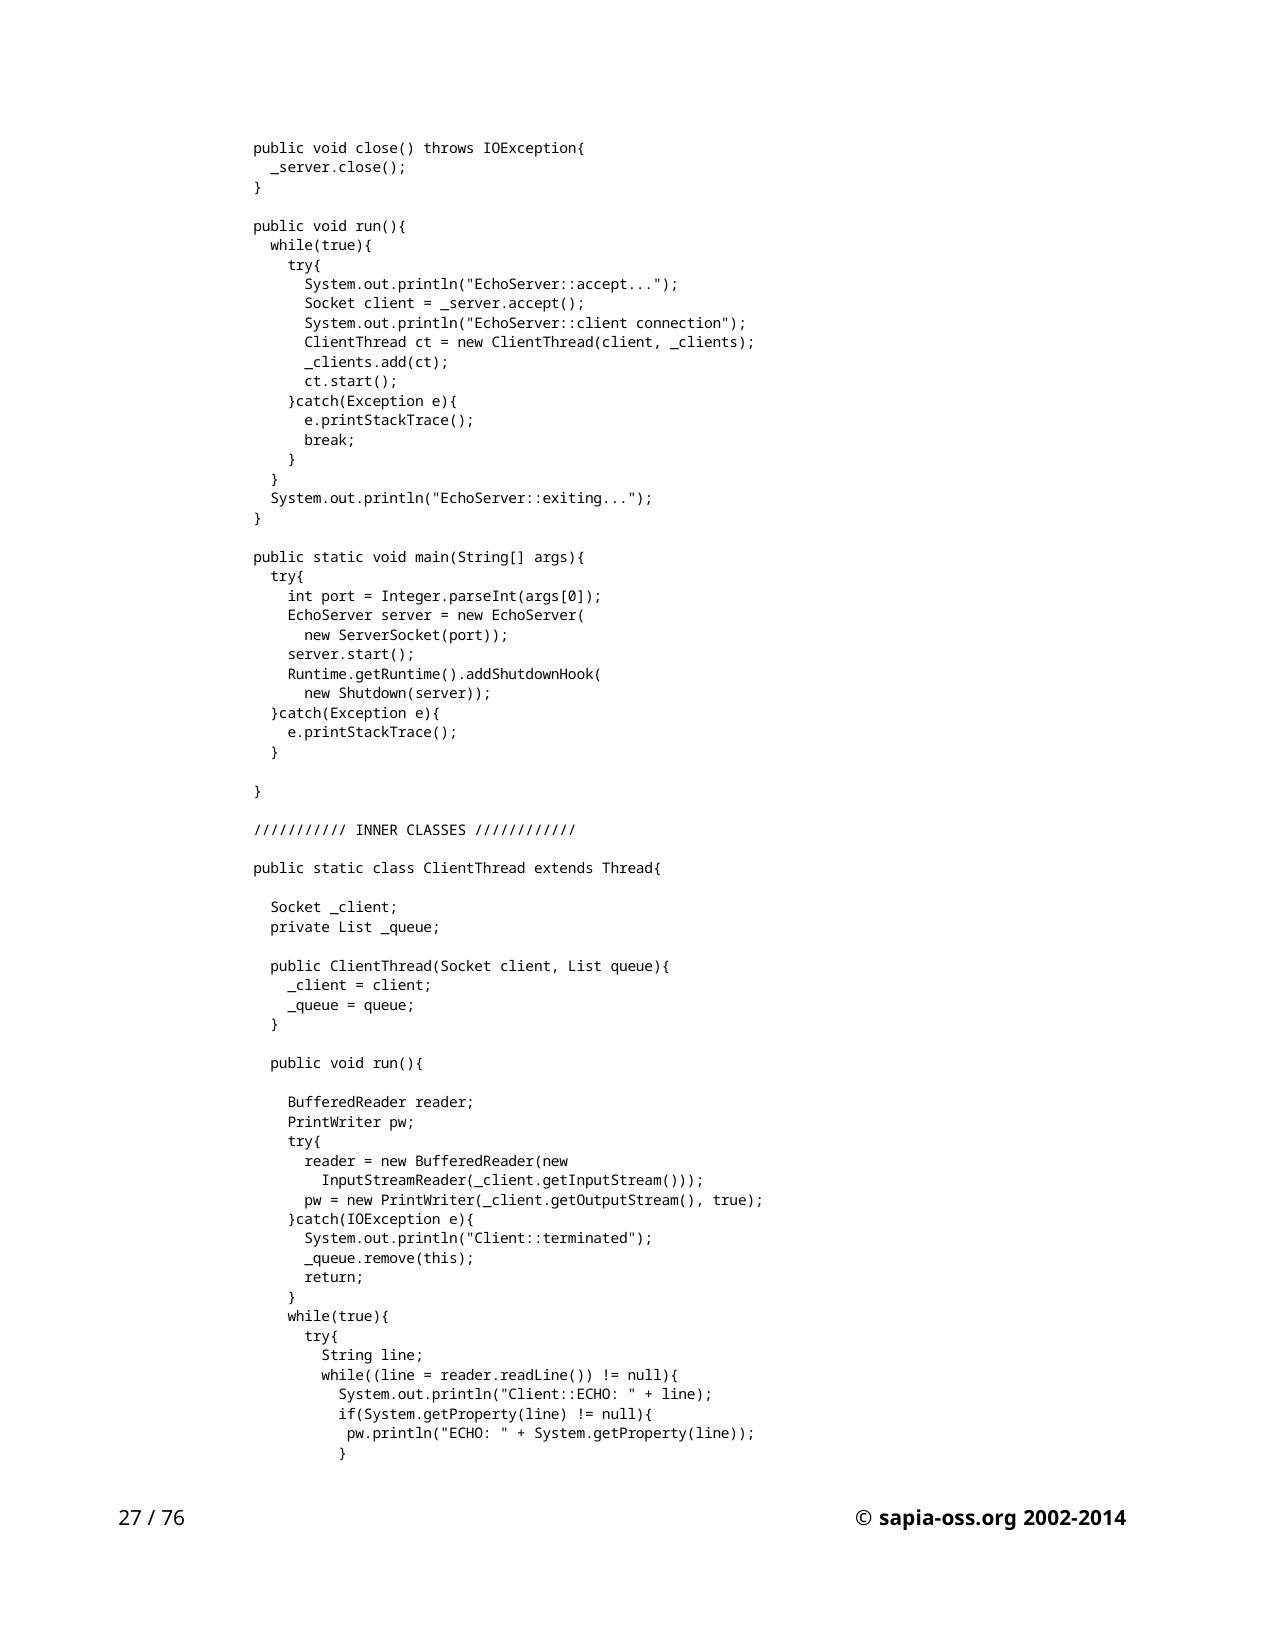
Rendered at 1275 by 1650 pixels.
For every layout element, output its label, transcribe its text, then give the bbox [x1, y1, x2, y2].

text } [236, 469, 1039, 488]
text try{ [236, 254, 1039, 274]
text try{ [236, 1326, 1039, 1345]
text EchoServer server = new EchoServer( [236, 605, 1039, 624]
text while((line = reader.readLine()) != null){ [236, 1365, 1039, 1384]
text new Shutdown(server)); [236, 683, 1039, 702]
text Runtime.getRuntime().addShutdownHook( [236, 663, 1039, 683]
text if(System.getProperty(line) != null){ [236, 1404, 1039, 1423]
text public static class ClientThread extends Thread{ [236, 858, 1039, 878]
text ct.start(); [236, 371, 1039, 391]
text e.printStackTrace(); [236, 722, 1039, 741]
text } [236, 1443, 1039, 1462]
text PrintWriter pw; [236, 1112, 1039, 1131]
text server.start(); [236, 644, 1039, 663]
text InputStreamReader(_client.getInputStream())); [236, 1170, 1039, 1189]
text public static void main(String[] args){ [236, 547, 1039, 566]
text pw = new PrintWriter(_client.getOutputStream(), true); [236, 1189, 1039, 1209]
text } [236, 1014, 1039, 1034]
text }catch(Exception e){ [236, 702, 1039, 722]
text break; [236, 430, 1039, 449]
text System.out.println("Client::terminated"); [236, 1228, 1039, 1248]
text Socket client = _server.accept(); [236, 293, 1039, 313]
text try{ [236, 566, 1039, 586]
text pw.println("ECHO: " + System.getProperty(line)); [236, 1423, 1039, 1443]
text private List _queue; [236, 917, 1039, 936]
text Socket _client; [236, 897, 1039, 917]
text try{ [236, 1131, 1039, 1151]
text BufferedReader reader; [236, 1092, 1039, 1112]
text } [236, 449, 1039, 469]
text public ClientThread(Socket client, List queue){ [236, 956, 1039, 975]
text System.out.println("EchoServer::accept..."); [236, 274, 1039, 293]
text _client = client; [236, 975, 1039, 995]
text }catch(Exception e){ [236, 391, 1039, 410]
text public void run(){ [236, 1053, 1039, 1073]
text int port = Integer.parseInt(args[0]); [236, 586, 1039, 605]
text e.printStackTrace(); [236, 410, 1039, 430]
text } [236, 741, 1039, 761]
text } [236, 1287, 1039, 1306]
text /////////// INNER CLASSES //////////// [236, 819, 1039, 839]
text ClientThread ct = new ClientThread(client, _clients); [236, 332, 1039, 352]
text System.out.println("Client::ECHO: " + line); [236, 1384, 1039, 1404]
text }catch(IOException e){ [236, 1209, 1039, 1228]
text System.out.println("EchoServer::exiting..."); [236, 488, 1039, 508]
text _queue.remove(this); [236, 1248, 1039, 1267]
text return; [236, 1267, 1039, 1287]
text } [236, 780, 1039, 800]
text public void close() throws IOException{ [236, 138, 1039, 157]
text while(true){ [236, 1306, 1039, 1326]
text } [236, 508, 1039, 527]
text public void run(){ [236, 216, 1039, 235]
text } [236, 177, 1039, 196]
text reader = new BufferedReader(new [236, 1151, 1039, 1170]
text _queue = queue; [236, 995, 1039, 1014]
text String line; [236, 1345, 1039, 1365]
text _clients.add(ct); [236, 352, 1039, 371]
text _server.close(); [236, 157, 1039, 177]
text System.out.println("EchoServer::client connection"); [236, 313, 1039, 332]
text new ServerSocket(port)); [236, 624, 1039, 644]
text while(true){ [236, 235, 1039, 254]
